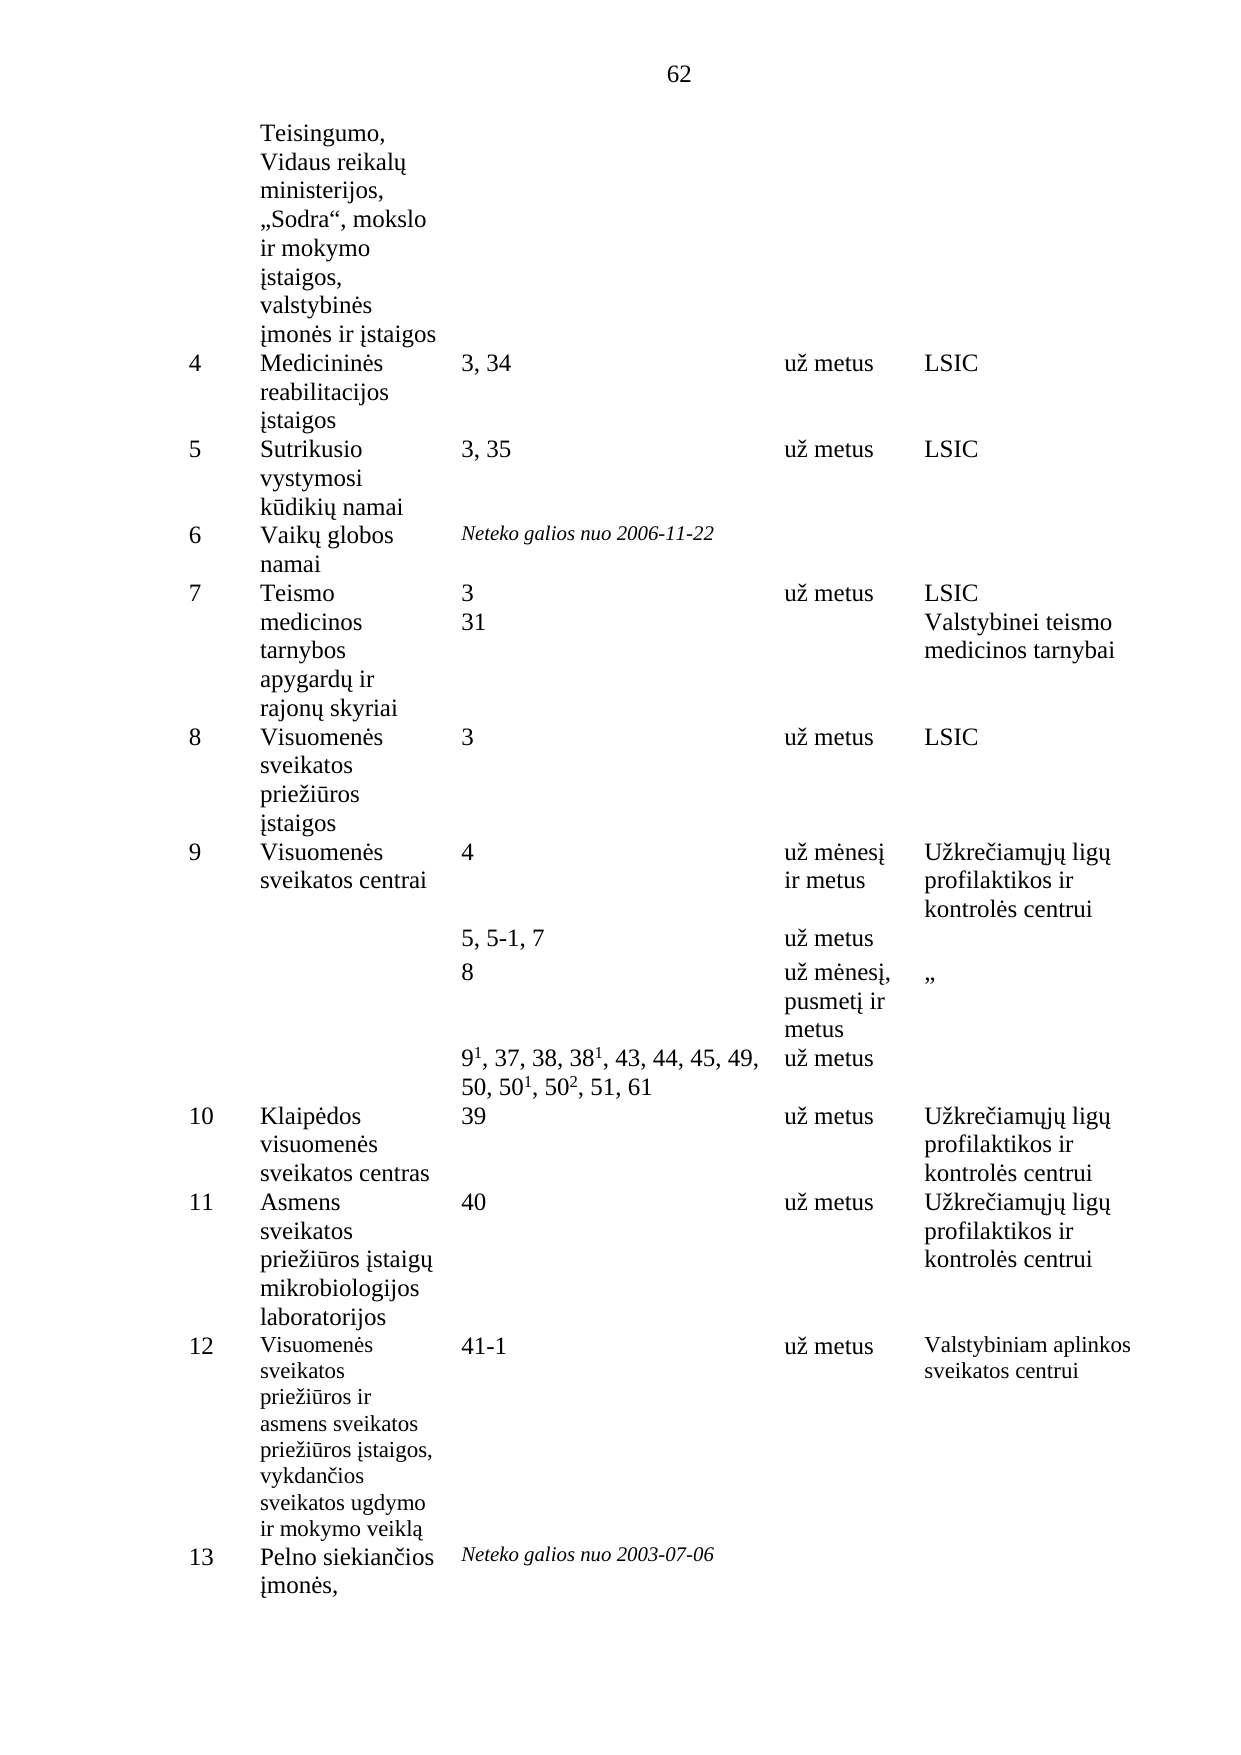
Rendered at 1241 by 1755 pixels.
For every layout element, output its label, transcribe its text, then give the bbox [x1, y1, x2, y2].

table_cell Visuomenės sveikatos priežiūros ir asmens sveikatos priežiūros įstaigos, vykdančios sveikatos ugdymo ir mokymo veiklą [249, 1331, 450, 1542]
table_cell už metus [773, 923, 913, 957]
table_cell LSIC Valstybinei teismo medicinos tarnybai [913, 578, 1180, 722]
table_cell [773, 118, 913, 348]
table_cell 4 [177, 348, 248, 434]
table_cell 5, 5-1, 7 [450, 923, 773, 957]
table_cell Teismo medicinos tarnybos apygardų ir rajonų skyriai [249, 578, 450, 722]
table_cell Vaikų globos namai [249, 521, 450, 578]
table_cell Neteko galios nuo 2006-11-22 [450, 521, 773, 578]
table_cell [913, 118, 1180, 348]
table_cell Neteko galios nuo 2003-07-06 [450, 1542, 773, 1599]
table_cell 7 [177, 578, 248, 722]
table_cell už metus [773, 1101, 913, 1187]
table_cell LSIC [913, 434, 1180, 521]
table_cell 3 [450, 722, 773, 837]
table_cell 6 [177, 521, 248, 578]
table_cell Sutrikusio vystymosi kūdikių namai [249, 434, 450, 521]
table_cell [450, 118, 773, 348]
table_cell Visuomenės sveikatos priežiūros įstaigos [249, 722, 450, 837]
table_cell 13 [177, 1542, 248, 1599]
table_cell LSIC [913, 348, 1180, 434]
table_cell Užkrečiamųjų ligų profilaktikos ir kontrolės centrui [913, 837, 1180, 923]
table_cell 4 [450, 837, 773, 923]
table_cell Klaipėdos visuomenės sveikatos centras [249, 1101, 450, 1187]
table_cell Visuomenės sveikatos centrai [249, 837, 450, 1101]
table_cell [913, 1542, 1180, 1599]
table_cell Medicininės reabilitacijos įstaigos [249, 348, 450, 434]
table_cell LSIC [913, 722, 1180, 837]
table_cell už metus [773, 1331, 913, 1542]
table_cell Pelno siekiančios įmonės, [249, 1542, 450, 1599]
table_cell už mėnesį ir metus [773, 837, 913, 923]
table_cell 3 31 [450, 578, 773, 722]
table_cell 39 [450, 1101, 773, 1187]
table_cell 10 [177, 1101, 248, 1187]
table_cell [177, 118, 248, 348]
table_cell už mėnesį, pusmetį ir metus [773, 957, 913, 1043]
table_cell [773, 1542, 913, 1599]
table_cell Užkrečiamųjų ligų profilaktikos ir kontrolės centrui [913, 1101, 1180, 1187]
table_cell už metus [773, 1187, 913, 1331]
table_cell Valstybiniam aplinkos sveikatos centrui [913, 1331, 1180, 1542]
table_cell 12 [177, 1331, 248, 1542]
table_cell [913, 1043, 1180, 1101]
table_cell 3, 34 [450, 348, 773, 434]
table_cell 8 [450, 957, 773, 1043]
table_cell už metus [773, 1043, 913, 1101]
table_cell 91, 37, 38, 381, 43, 44, 45, 49, 50, 501, 502, 51, 61 [450, 1043, 773, 1101]
table_cell 11 [177, 1187, 248, 1331]
table_cell 40 [450, 1187, 773, 1331]
table_cell 8 [177, 722, 248, 837]
table_cell 9 [177, 837, 248, 1101]
table_cell 41-1 [450, 1331, 773, 1542]
table_cell 5 [177, 434, 248, 521]
table_cell už metus [773, 578, 913, 722]
table_cell Asmens sveikatos priežiūros įstaigų mikrobiologijos laboratorijos [249, 1187, 450, 1331]
table_cell 3, 35 [450, 434, 773, 521]
table_cell [913, 521, 1180, 578]
table_cell „ [913, 957, 1180, 1043]
table_cell [773, 521, 913, 578]
table_cell Teisingumo, Vidaus reikalų ministerijos, „Sodra“, mokslo ir mokymo įstaigos, valstybinės įmonės ir įstaigos [249, 118, 450, 348]
table_cell [913, 923, 1180, 957]
table_cell už metus [773, 722, 913, 837]
table_cell už metus [773, 348, 913, 434]
table_cell Užkrečiamųjų ligų profilaktikos ir kontrolės centrui [913, 1187, 1180, 1331]
table_cell už metus [773, 434, 913, 521]
